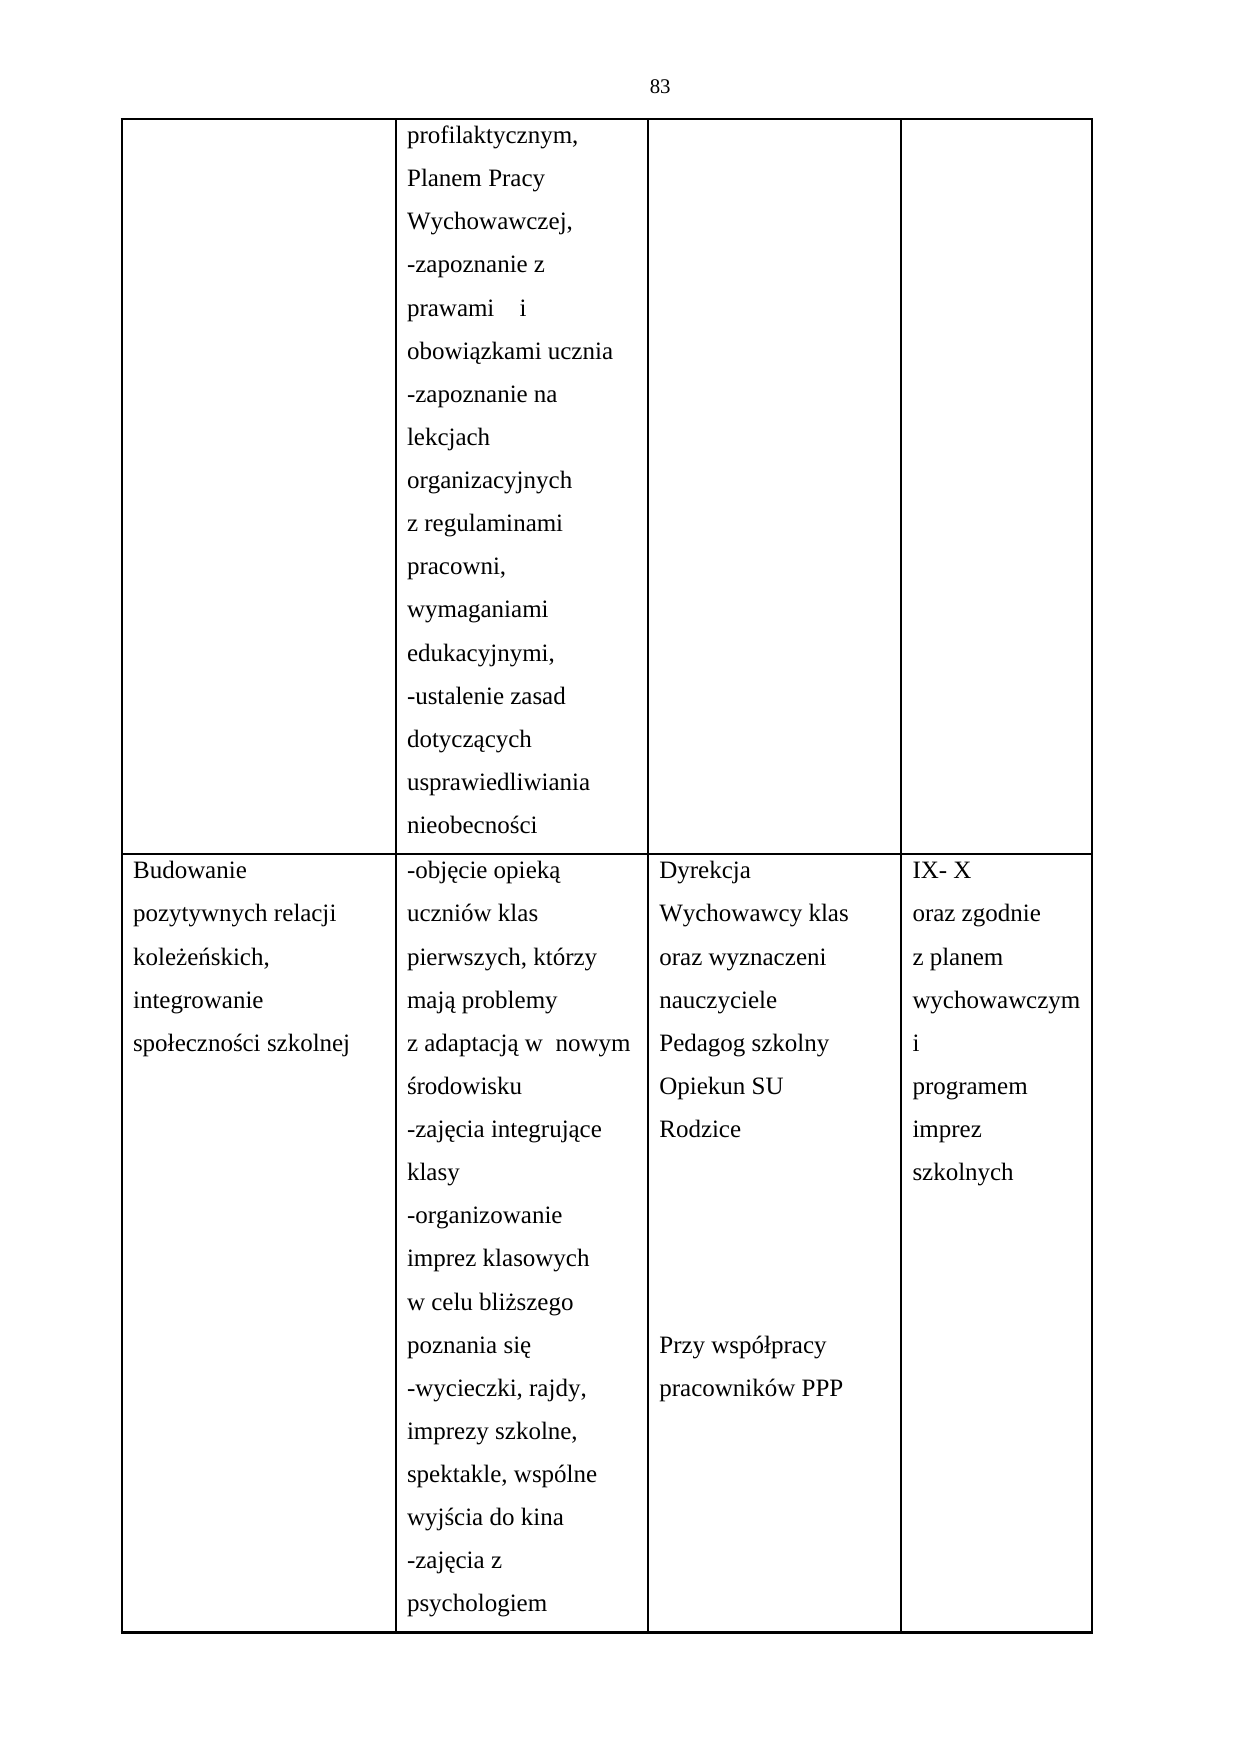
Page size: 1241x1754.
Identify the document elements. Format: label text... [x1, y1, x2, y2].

table_cell [123, 120, 395, 853]
table_cell IX- X oraz zgodnie z planem wychowawczym i programem imprez szkolnych [902, 855, 1091, 1631]
table_cell [649, 120, 900, 853]
table_cell [902, 120, 1091, 853]
table_cell profilaktycznym, Planem Pracy Wychowawczej, -zapoznanie z prawami i obowiązkami ucznia -zapoznanie na lekcjach organizacyjnych z regulaminami pracowni, wymaganiami edukacyjnymi, -ustalenie zasad dotyczących usprawiedliwiania nieobecności [397, 120, 647, 853]
table_cell Dyrekcja Wychowawcy klas oraz wyznaczeni nauczyciele Pedagog szkolny Opiekun SU Rodzice Przy współpracy pracowników PPP [649, 855, 900, 1631]
table_cell Budowanie pozytywnych relacji koleżeńskich, integrowanie społeczności szkolnej [123, 855, 395, 1631]
table_cell -objęcie opieką uczniów klas pierwszych, którzy mają problemy z adaptacją w nowym środowisku -zajęcia integrujące klasy -organizowanie imprez klasowych w celu bliższego poznania się -wycieczki, rajdy, imprezy szkolne, spektakle, wspólne wyjścia do kina -zajęcia z psychologiem [397, 855, 647, 1631]
